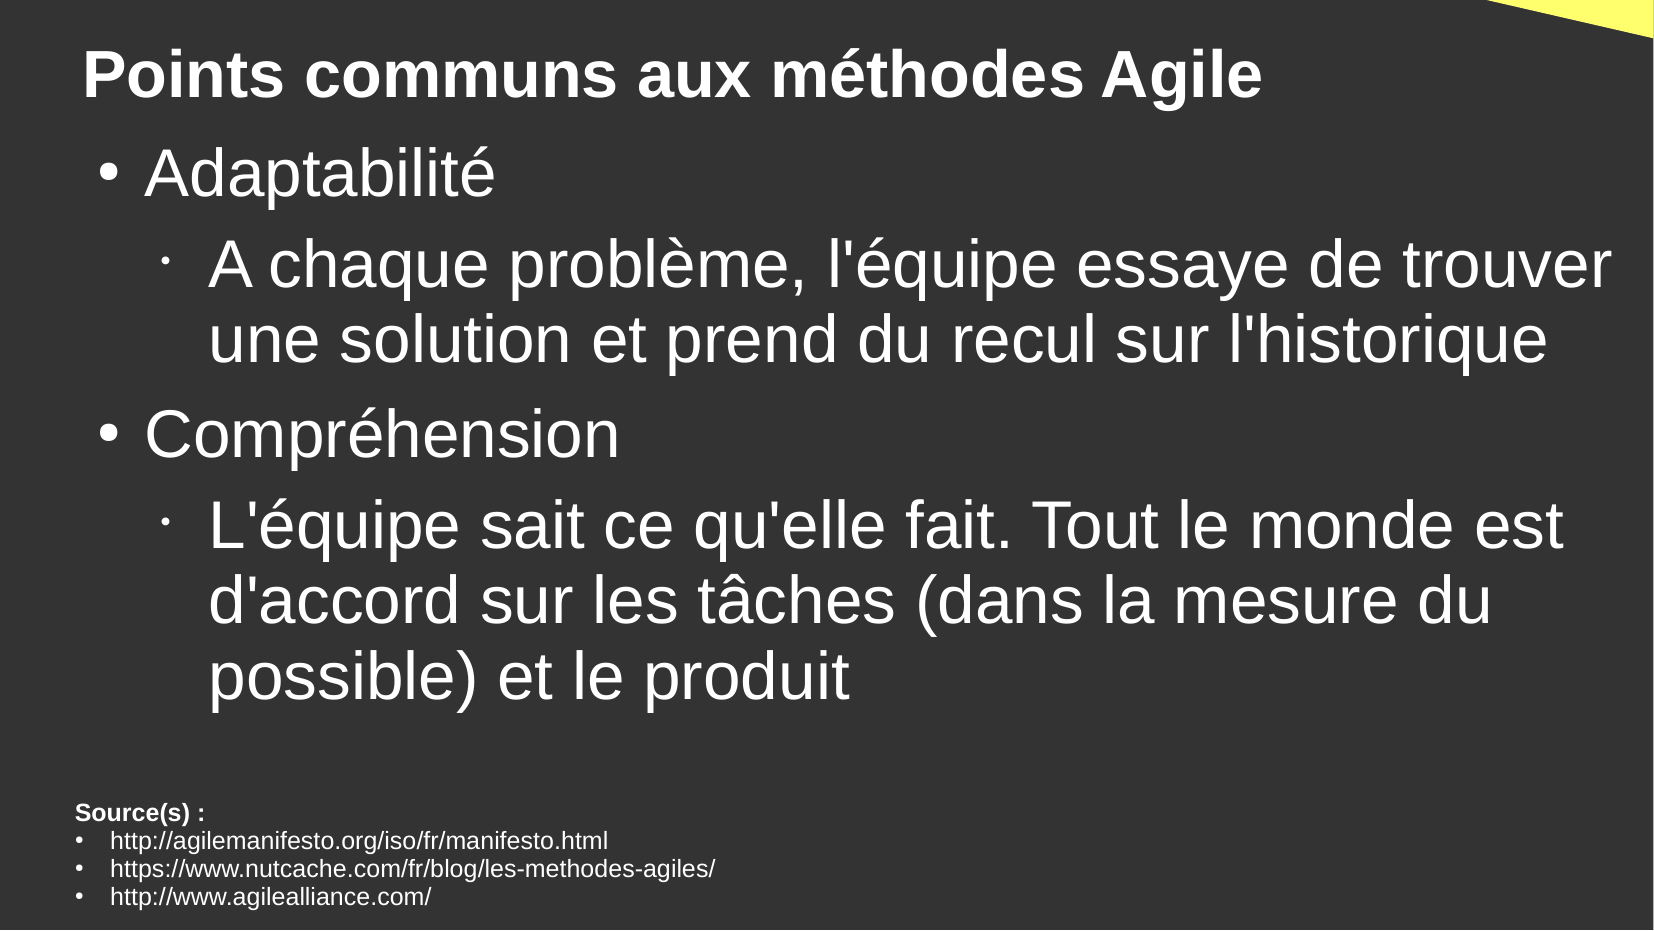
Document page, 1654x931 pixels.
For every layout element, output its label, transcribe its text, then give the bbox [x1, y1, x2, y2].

text_box Source(s) : http://agilemanifesto.org/iso/fr/manifesto.html https://www.nutcache.com/fr/blog/les-methodes-agiles/ http://www.agilealliance.com/ [59, 791, 1546, 919]
title Points communs aux méthodes Agile [82, 37, 1571, 122]
list Adaptabilité A chaque problème, l'équipe essaye de trouver une solution et prend du recul sur l'historique Compréhension L'équipe sait ce qu'elle fait. Tout le monde est d'accord sur les tâches (dans la mesure du possible) et le produit [80, 135, 1620, 777]
text_box [1486, 0, 1654, 39]
